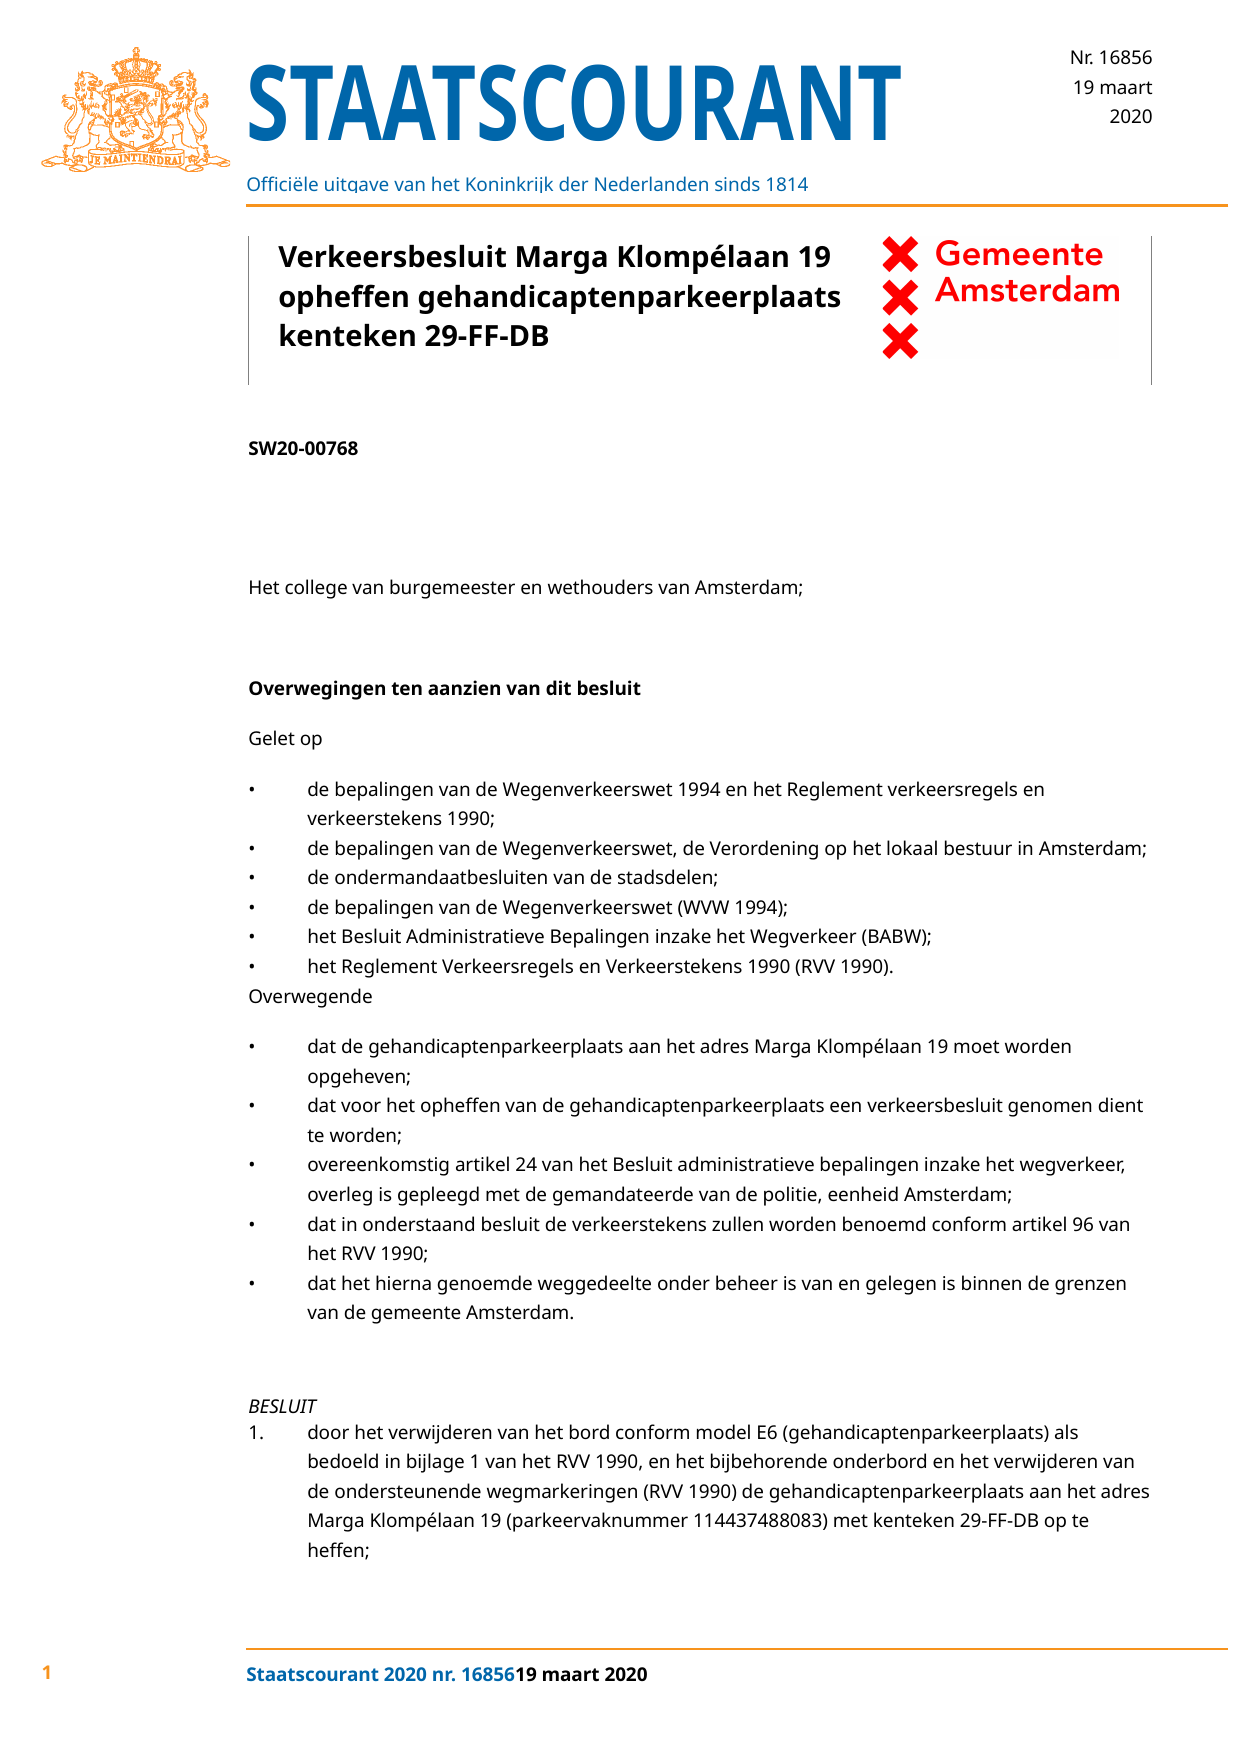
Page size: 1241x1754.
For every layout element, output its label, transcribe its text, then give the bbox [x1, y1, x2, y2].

text Overwegingen ten aanzien van dit besluit [248, 675, 1152, 701]
list de ondermandaatbesluiten van de stadsdelen; [248, 864, 1152, 890]
list de bepalingen van de Wegenverkeerswet, de Verordening op het lokaal bestuur in Amsterdam; [248, 835, 1152, 861]
list dat de gehandicaptenparkeerplaats aan het adres Marga Klompélaan 19 moet worden opgeheven; [248, 1033, 1152, 1089]
picture [41, 47, 231, 172]
table_header [850, 236, 1151, 385]
table_header Verkeersbesluit Marga Klompélaan 19 opheffen gehandicaptenparkeerplaats kenteken 29-FF-DB [249, 236, 850, 385]
list het Reglement Verkeersregels en Verkeerstekens 1990 (RVV 1990). [248, 953, 1152, 979]
text Het college van burgemeester en wethouders van Amsterdam; [248, 574, 1152, 600]
list dat voor het opheffen van de gehandicaptenparkeerplaats een verkeersbesluit genomen dient te worden; [248, 1092, 1152, 1148]
text BESLUIT [248, 1393, 1152, 1419]
list dat het hierna genoemde weggedeelte onder beheer is van en gelegen is binnen de grenzen van de gemeente Amsterdam. [248, 1270, 1152, 1325]
picture [882, 236, 1119, 359]
list overeenkomstig artikel 24 van het Besluit administratieve bepalingen inzake het wegverkeer, overleg is gepleegd met de gemandateerde van de politie, eenheid Amsterdam; [248, 1152, 1152, 1207]
list door het verwijderen van het bord conform model E6 (gehandicaptenparkeerplaats) als bedoeld in bijlage 1 van het RVV 1990, en het bijbehorende onderbord en het verwijderen van de ondersteunende wegmarkeringen (RVV 1990) de gehandicaptenparkeerplaats aan het adres Marga Klompélaan 19 (parkeervaknummer 114437488083) met kenteken 29-FF-DB op te heffen; [248, 1419, 1152, 1563]
list dat in onderstaand besluit de verkeerstekens zullen worden benoemd conform artikel 96 van het RVV 1990; [248, 1211, 1152, 1266]
list de bepalingen van de Wegenverkeerswet (WVW 1994); [248, 894, 1152, 920]
list de bepalingen van de Wegenverkeerswet 1994 en het Reglement verkeersregels en verkeerstekens 1990; [248, 776, 1152, 831]
text Overwegende [248, 983, 1152, 1009]
list het Besluit Administratieve Bepalingen inzake het Wegverkeer (BABW); [248, 924, 1152, 949]
text Gelet op [248, 725, 1152, 751]
text SW20-00768 [248, 435, 1152, 461]
